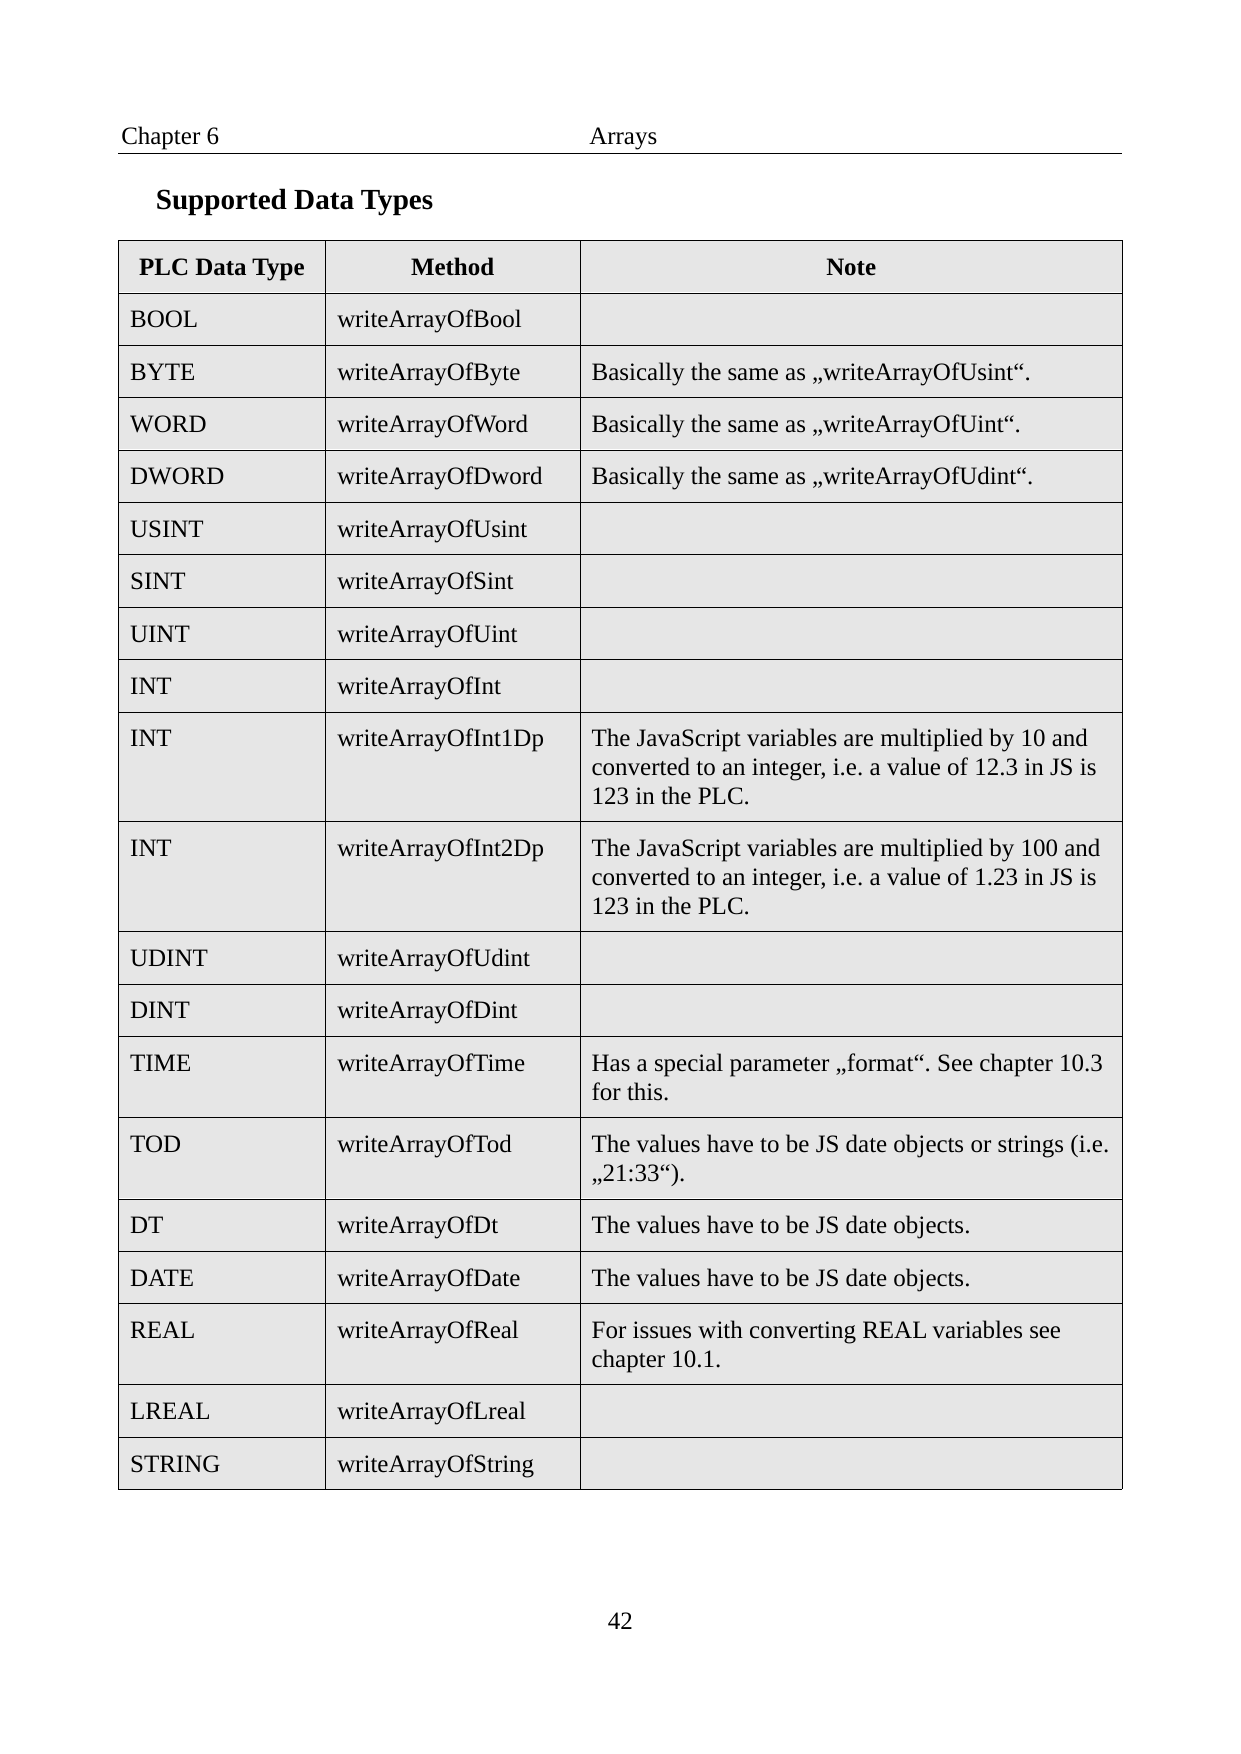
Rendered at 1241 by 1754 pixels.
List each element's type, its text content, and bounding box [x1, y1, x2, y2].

table_cell UDINT [119, 932, 325, 984]
table_cell INT [119, 713, 325, 821]
table_cell [581, 608, 1122, 659]
table_cell writeArrayOfBool [326, 294, 580, 345]
table_cell writeArrayOfByte [326, 346, 580, 397]
table_cell The values have to be JS date objects or strings (i.e. „21:33“). [581, 1118, 1122, 1198]
subtitle Supported Data Types [156, 182, 1122, 216]
table_cell REAL [119, 1304, 325, 1384]
table_cell WORD [119, 398, 325, 449]
table_cell Basically the same as „writeArrayOfUint“. [581, 398, 1122, 449]
table_cell [581, 555, 1122, 607]
table_cell writeArrayOfUsint [326, 503, 580, 554]
table_cell STRING [119, 1438, 325, 1489]
table_cell USINT [119, 503, 325, 554]
table_cell writeArrayOfLreal [326, 1385, 580, 1437]
table_cell [581, 1438, 1122, 1489]
table_cell BYTE [119, 346, 325, 397]
table_cell writeArrayOfInt1Dp [326, 713, 580, 821]
table_cell SINT [119, 555, 325, 607]
table_cell INT [119, 822, 325, 931]
table_cell DT [119, 1200, 325, 1251]
table_cell [581, 294, 1122, 345]
table_cell BOOL [119, 294, 325, 345]
table_cell writeArrayOfTod [326, 1118, 580, 1198]
table_cell LREAL [119, 1385, 325, 1437]
table_cell writeArrayOfReal [326, 1304, 580, 1384]
table_cell Basically the same as „writeArrayOfUdint“. [581, 451, 1122, 502]
table_cell writeArrayOfUdint [326, 932, 580, 984]
table_cell writeArrayOfDint [326, 985, 580, 1036]
table_cell [581, 985, 1122, 1036]
table_cell [581, 503, 1122, 554]
table_cell writeArrayOfInt2Dp [326, 822, 580, 931]
table_cell TOD [119, 1118, 325, 1198]
table_cell writeArrayOfTime [326, 1037, 580, 1117]
table_cell [581, 660, 1122, 712]
table_cell DATE [119, 1252, 325, 1303]
table_cell DINT [119, 985, 325, 1036]
table_cell writeArrayOfSint [326, 555, 580, 607]
table_cell The JavaScript variables are multiplied by 10 and converted to an integer, i.e. a value of 12.3 in JS is 123 in the PLC. [581, 713, 1122, 821]
table_cell Has a special parameter „format“. See chapter 10.3 for this. [581, 1037, 1122, 1117]
table_header Method [326, 241, 580, 292]
table_cell writeArrayOfString [326, 1438, 580, 1489]
table_cell For issues with converting REAL variables see chapter 10.1. [581, 1304, 1122, 1384]
table_cell Basically the same as „writeArrayOfUsint“. [581, 346, 1122, 397]
table_cell The values have to be JS date objects. [581, 1252, 1122, 1303]
table_cell INT [119, 660, 325, 712]
table_cell [581, 1385, 1122, 1437]
table_cell writeArrayOfWord [326, 398, 580, 449]
table_cell UINT [119, 608, 325, 659]
table_header Note [581, 241, 1122, 292]
table_cell The values have to be JS date objects. [581, 1200, 1122, 1251]
table_header PLC Data Type [119, 241, 325, 292]
table_cell writeArrayOfDate [326, 1252, 580, 1303]
table_cell writeArrayOfDt [326, 1200, 580, 1251]
table_cell [581, 932, 1122, 984]
table_cell DWORD [119, 451, 325, 502]
table_cell TIME [119, 1037, 325, 1117]
table_cell The JavaScript variables are multiplied by 100 and converted to an integer, i.e. a value of 1.23 in JS is 123 in the PLC. [581, 822, 1122, 931]
table_cell writeArrayOfUint [326, 608, 580, 659]
table_cell writeArrayOfInt [326, 660, 580, 712]
table_cell writeArrayOfDword [326, 451, 580, 502]
